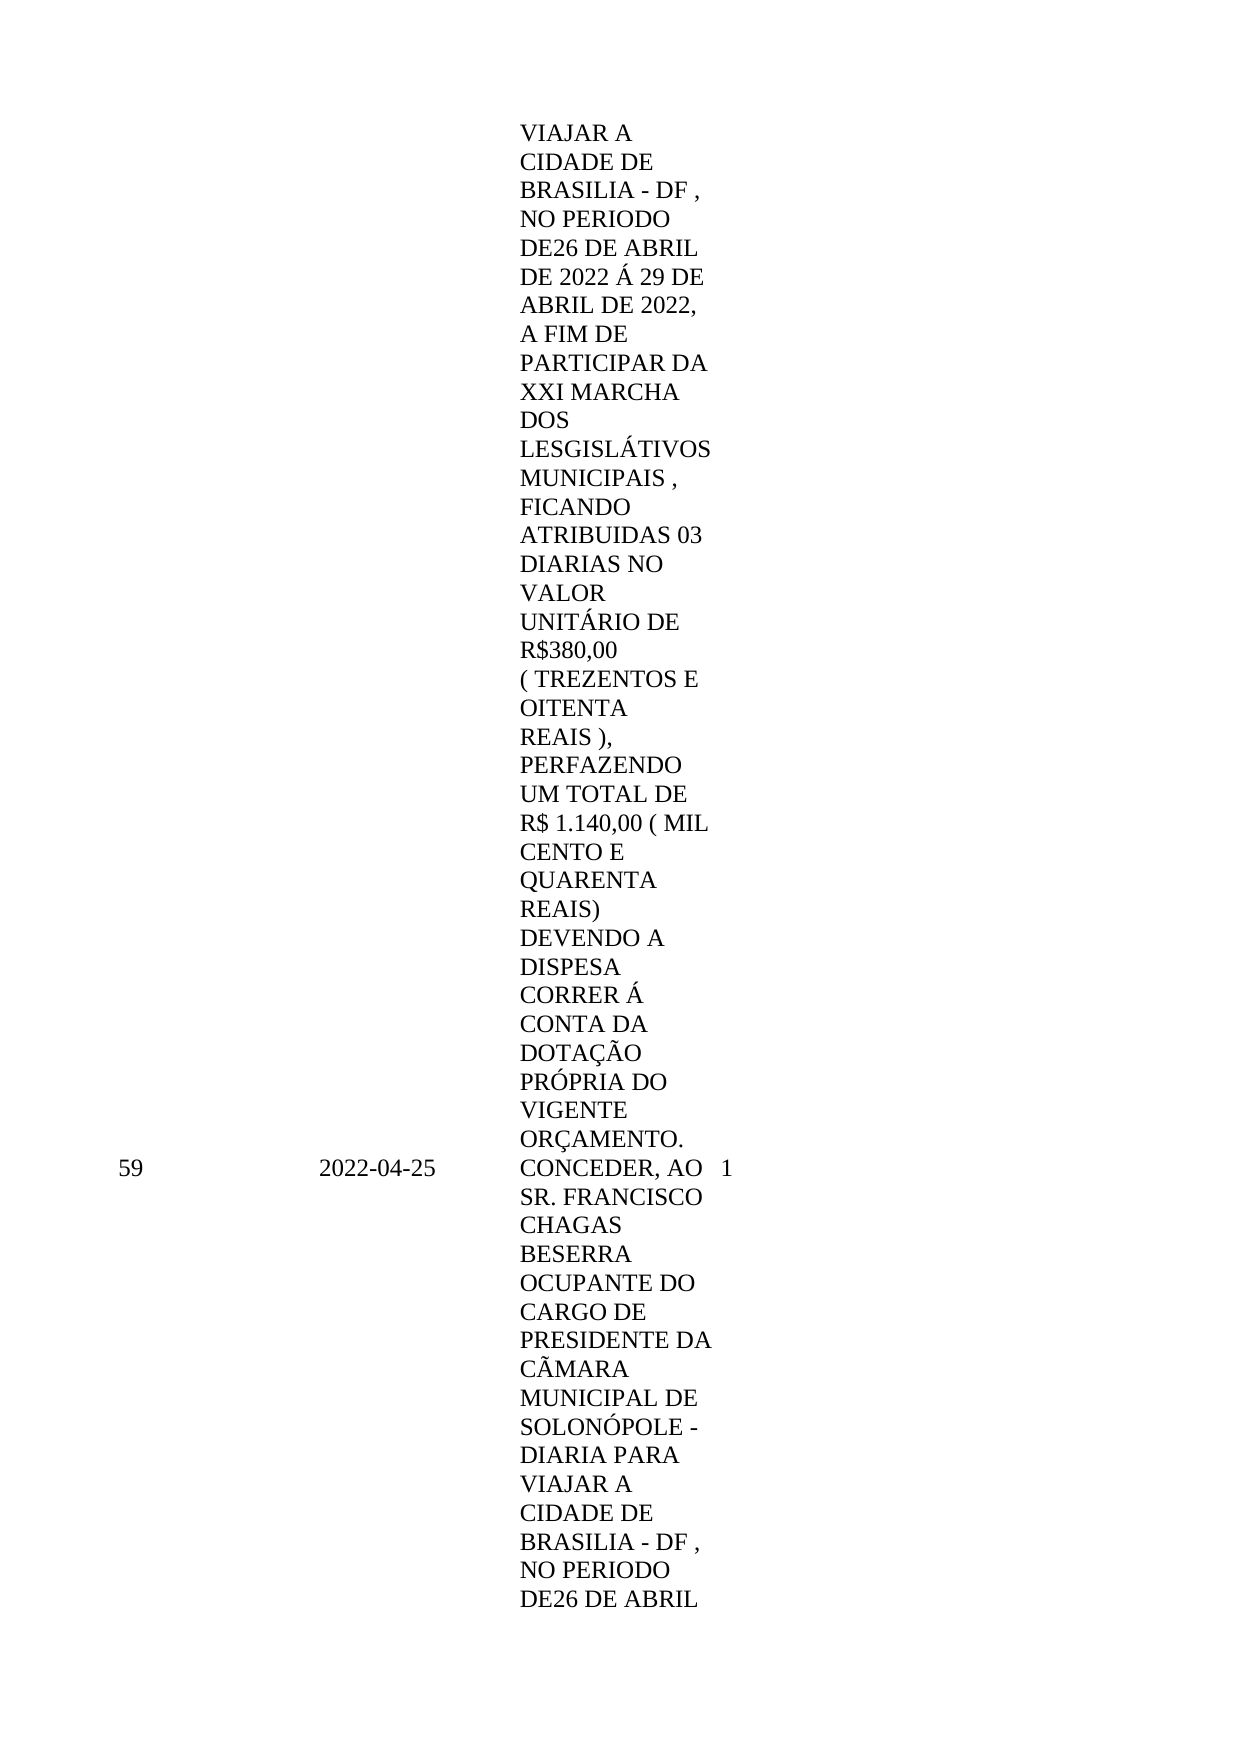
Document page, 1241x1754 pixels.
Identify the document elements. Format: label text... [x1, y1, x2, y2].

table_cell [921, 118, 1122, 1153]
table_cell [319, 118, 519, 1153]
table_cell CONCEDER, AO SR. FRANCISCO CHAGAS BESERRA OCUPANTE DO CARGO DE PRESIDENTE DA CÃMARA MUNICIPAL DE SOLONÓPOLE - DIARIA PARA VIAJAR A CIDADE DE BRASILIA - DF , NO PERIODO DE26 DE ABRIL [520, 1153, 720, 1613]
table_cell [921, 1153, 1122, 1613]
table_cell [118, 118, 319, 1153]
table_cell VIAJAR A CIDADE DE BRASILIA - DF , NO PERIODO DE26 DE ABRIL DE 2022 Á 29 DE ABRIL DE 2022, A FIM DE PARTICIPAR DA XXI MARCHA DOS LESGISLÁTIVOS MUNICIPAIS , FICANDO ATRIBUIDAS 03 DIARIAS NO VALOR UNITÁRIO DE R$380,00 ( TREZENTOS E OITENTA REAIS ), PERFAZENDO UM TOTAL DE R$ 1.140,00 ( MIL CENTO E QUARENTA REAIS) DEVENDO A DISPESA CORRER Á CONTA DA DOTAÇÃO PRÓPRIA DO VIGENTE ORÇAMENTO. [520, 118, 720, 1153]
table_cell 59 [118, 1153, 319, 1613]
table_cell 2022-04-25 [319, 1153, 519, 1613]
table_cell [720, 118, 921, 1153]
table_cell 1 [720, 1153, 921, 1613]
